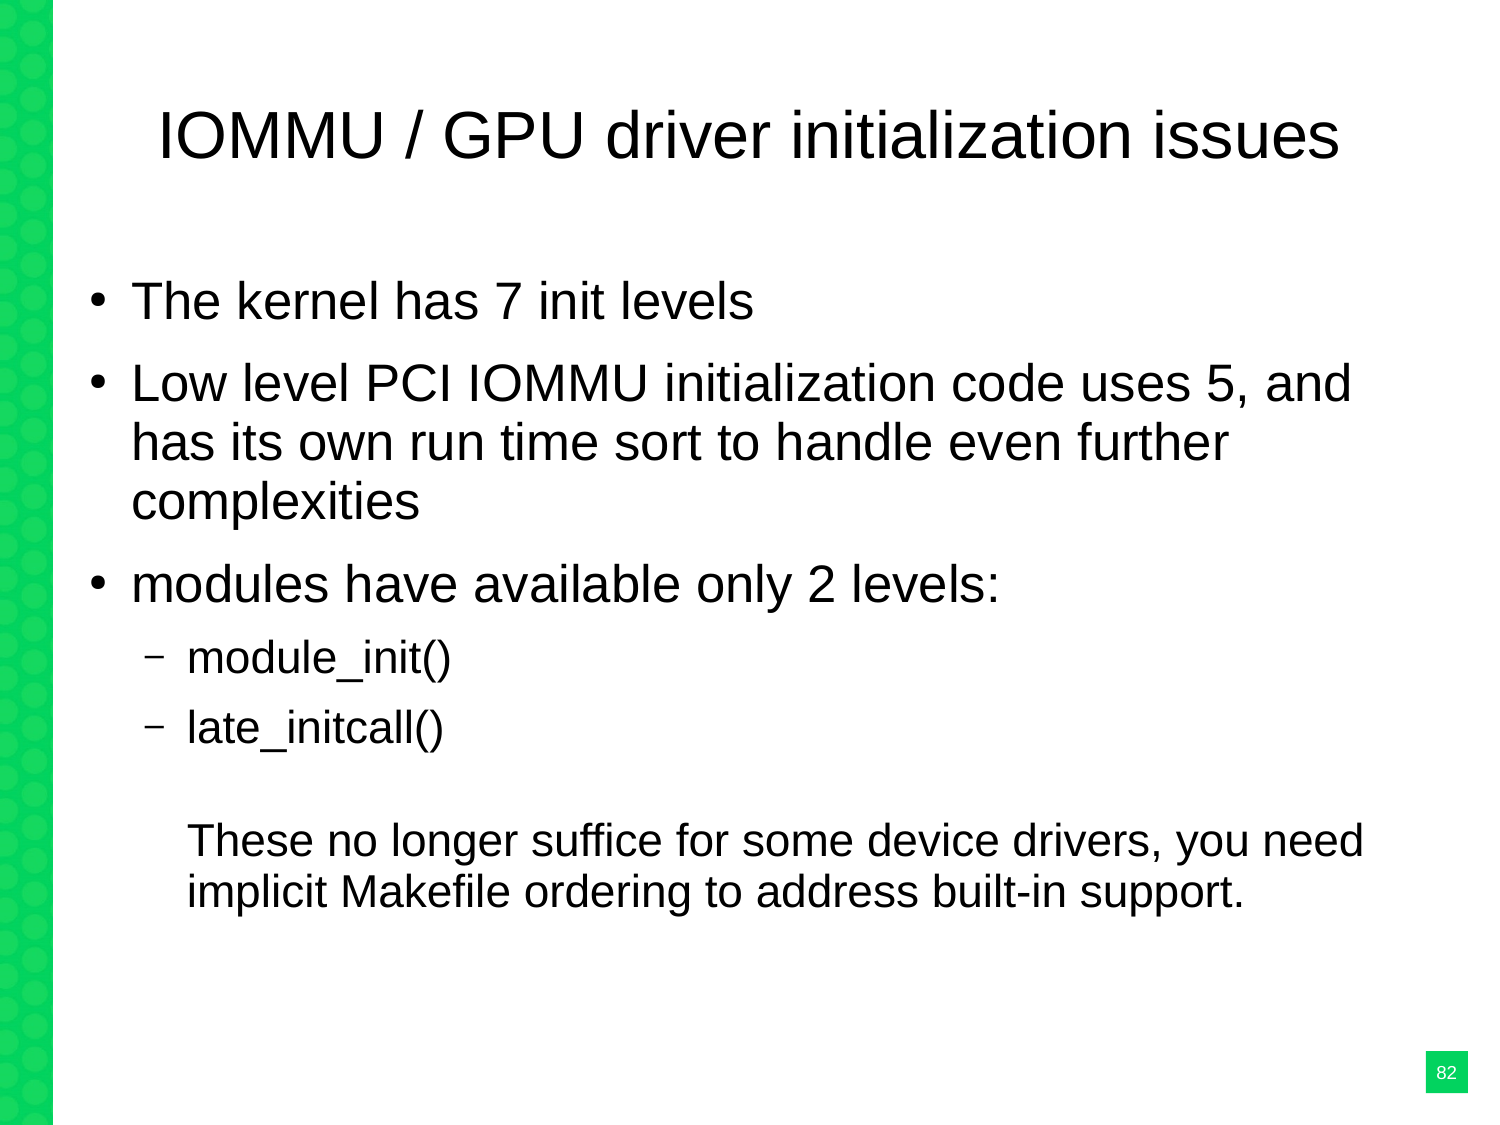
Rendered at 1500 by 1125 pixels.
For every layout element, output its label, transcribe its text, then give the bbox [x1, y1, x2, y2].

list The kernel has 7 init levels Low level PCI IOMMU initialization code uses 5, and has its own run time sort to handle even further complexities modules have available only 2 levels: module_init() late_initcall() These no longer suffice for some device drivers, you need implicit Makefile ordering to address built-in support. [75, 271, 1426, 924]
title IOMMU / GPU driver initialization issues [75, 42, 1426, 229]
text_box [1425, 1051, 1468, 1094]
picture [0, 0, 53, 1125]
